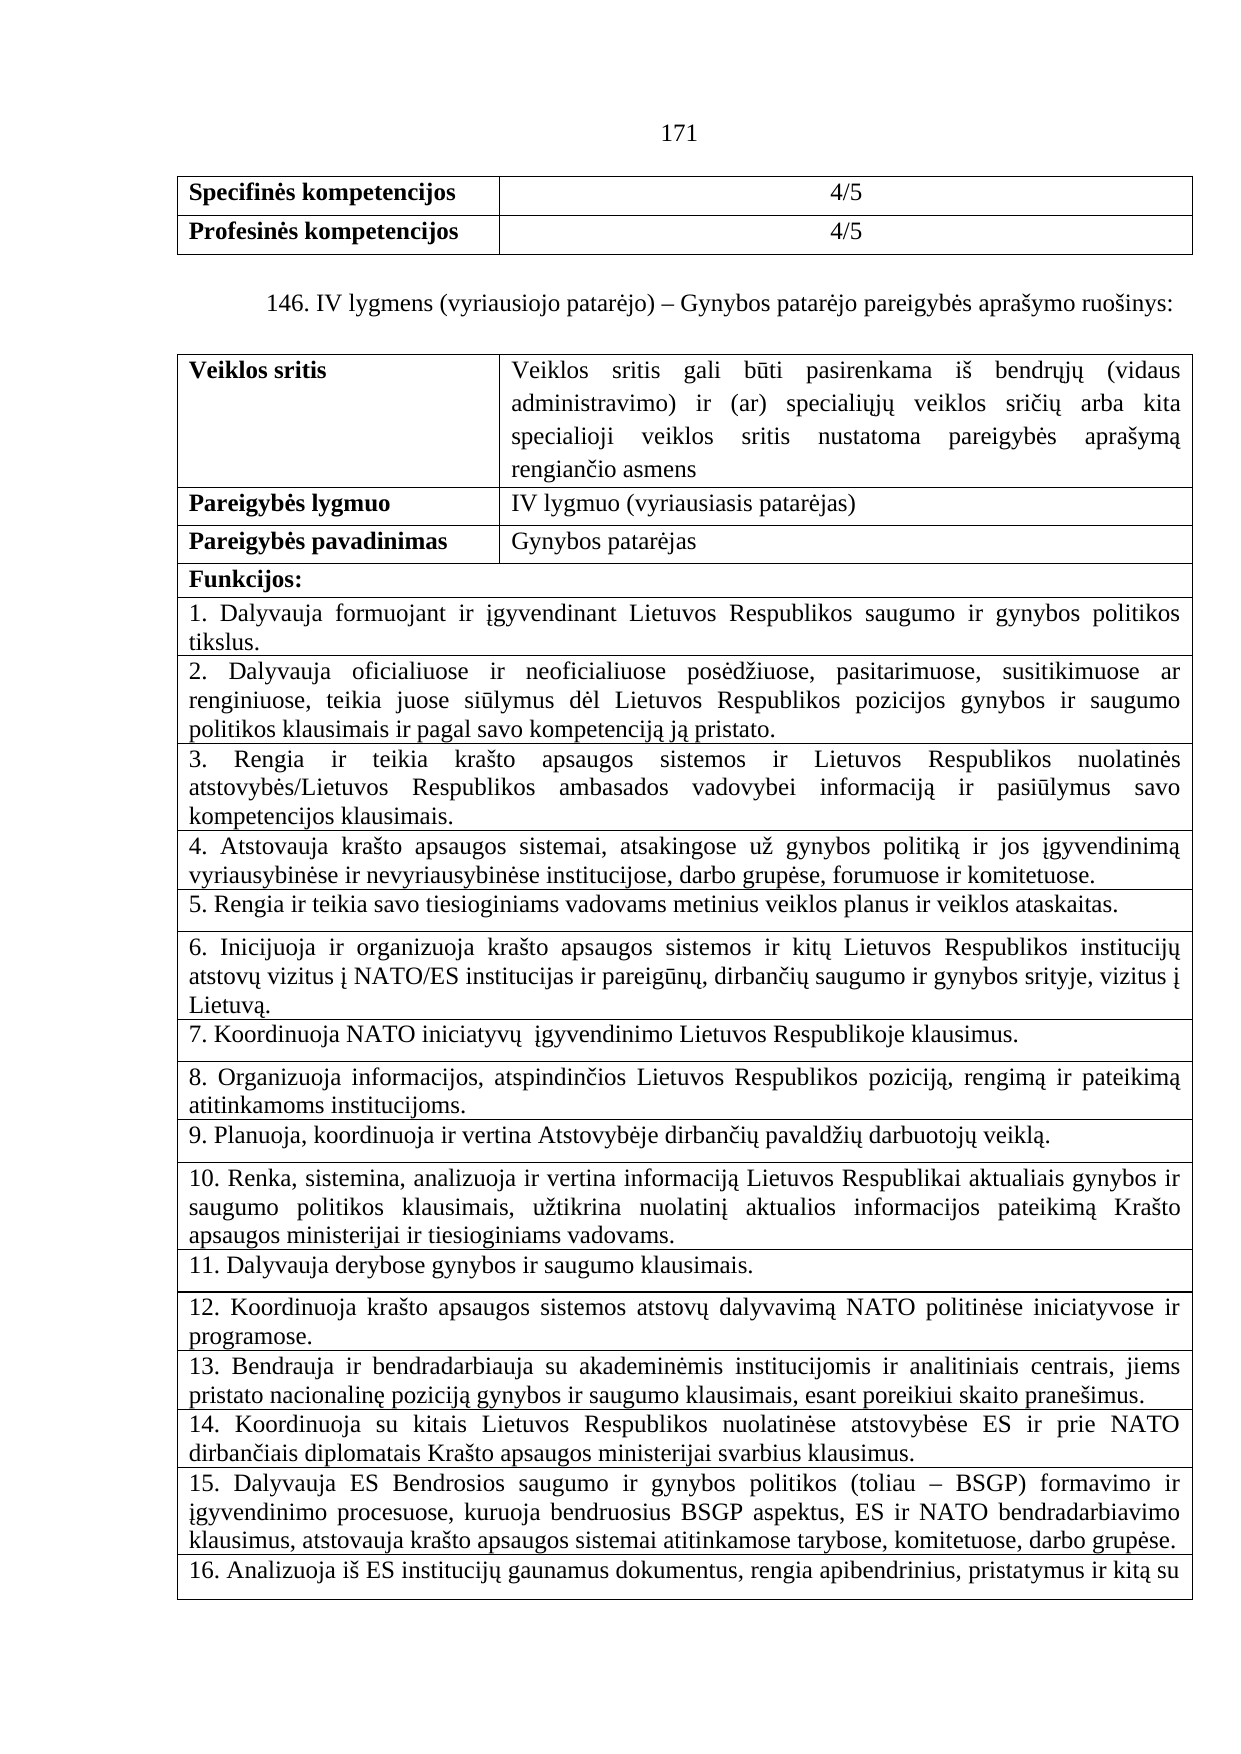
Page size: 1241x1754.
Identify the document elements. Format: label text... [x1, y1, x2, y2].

table_cell 12. Koordinuoja krašto apsaugos sistemos atstovų dalyvavimą NATO politinėse iniciatyvose ir programose. [178, 1293, 1192, 1350]
table_cell Profesinės kompetencijos [178, 216, 499, 254]
table_cell 1. Dalyvauja formuojant ir įgyvendinant Lietuvos Respublikos saugumo ir gynybos politikos tikslus. [178, 598, 1192, 655]
table_cell 4/5 [500, 216, 1192, 254]
table_cell 14. Koordinuoja su kitais Lietuvos Respublikos nuolatinėse atstovybėse ES ir prie NATO dirbančiais diplomatais Krašto apsaugos ministerijai svarbius klausimus. [178, 1410, 1192, 1467]
table_cell 5. Rengia ir teikia savo tiesioginiams vadovams metinius veiklos planus ir veiklos ataskaitas. [178, 890, 1192, 931]
table_cell 8. Organizuoja informacijos, atspindinčios Lietuvos Respublikos poziciją, rengimą ir pateikimą atitinkamoms institucijoms. [178, 1062, 1192, 1119]
table_cell Funkcijos: [178, 564, 1192, 597]
table_cell 16. Analizuoja iš ES institucijų gaunamus dokumentus, rengia apibendrinius, pristatymus ir kitą su [178, 1555, 1192, 1599]
table_cell IV lygmuo (vyriausiasis patarėjas) [500, 488, 1192, 525]
table_cell 9. Planuoja, koordinuoja ir vertina Atstovybėje dirbančių pavaldžių darbuotojų veiklą. [178, 1120, 1192, 1162]
table_cell 2. Dalyvauja oficialiuose ir neoficialiuose posėdžiuose, pasitarimuose, susitikimuose ar renginiuose, teikia juose siūlymus dėl Lietuvos Respublikos pozicijos gynybos ir saugumo politikos klausimais ir pagal savo kompetenciją ją pristato. [178, 656, 1192, 743]
text 146. IV lygmens (vyriausiojo patarėjo) – Gynybos patarėjo pareigybės aprašymo ruošinys: [177, 288, 1181, 317]
table_cell Pareigybės pavadinimas [178, 526, 499, 563]
table_cell 10. Renka, sistemina, analizuoja ir vertina informaciją Lietuvos Respublikai aktualiais gynybos ir saugumo politikos klausimais, užtikrina nuolatinį aktualios informacijos pateikimą Krašto apsaugos ministerijai ir tiesioginiams vadovams. [178, 1163, 1192, 1249]
table_cell Specifinės kompetencijos [178, 177, 499, 215]
table_cell Pareigybės lygmuo [178, 488, 499, 525]
table_header Veiklos sritis [178, 355, 499, 487]
table_cell 13. Bendrauja ir bendradarbiauja su akademinėmis institucijomis ir analitiniais centrais, jiems pristato nacionalinę poziciją gynybos ir saugumo klausimais, esant poreikiui skaito pranešimus. [178, 1351, 1192, 1408]
table_cell 3. Rengia ir teikia krašto apsaugos sistemos ir Lietuvos Respublikos nuolatinės atstovybės/Lietuvos Respublikos ambasados vadovybei informaciją ir pasiūlymus savo kompetencijos klausimais. [178, 744, 1192, 830]
table_cell 11. Dalyvauja derybose gynybos ir saugumo klausimais. [178, 1250, 1192, 1291]
table_header Veiklos sritis gali būti pasirenkama iš bendrųjų (vidaus administravimo) ir (ar) specialiųjų veiklos sričių arba kita specialioji veiklos sritis nustatoma pareigybės aprašymą rengiančio asmens [500, 355, 1192, 487]
table_cell 4. Atstovauja krašto apsaugos sistemai, atsakingose už gynybos politiką ir jos įgyvendinimą vyriausybinėse ir nevyriausybinėse institucijose, darbo grupėse, forumuose ir komitetuose. [178, 831, 1192, 888]
table_cell 15. Dalyvauja ES Bendrosios saugumo ir gynybos politikos (toliau – BSGP) formavimo ir įgyvendinimo procesuose, kuruoja bendruosius BSGP aspektus, ES ir NATO bendradarbiavimo klausimus, atstovauja krašto apsaugos sistemai atitinkamose tarybose, komitetuose, darbo grupėse. [178, 1468, 1192, 1554]
table_cell 6. Inicijuoja ir organizuoja krašto apsaugos sistemos ir kitų Lietuvos Respublikos institucijų atstovų vizitus į NATO/ES institucijas ir pareigūnų, dirbančių saugumo ir gynybos srityje, vizitus į Lietuvą. [178, 932, 1192, 1018]
table_cell Gynybos patarėjas [500, 526, 1192, 563]
table_cell 4/5 [500, 177, 1192, 215]
table_cell 7. Koordinuoja NATO iniciatyvų įgyvendinimo Lietuvos Respublikoje klausimus. [178, 1020, 1192, 1061]
